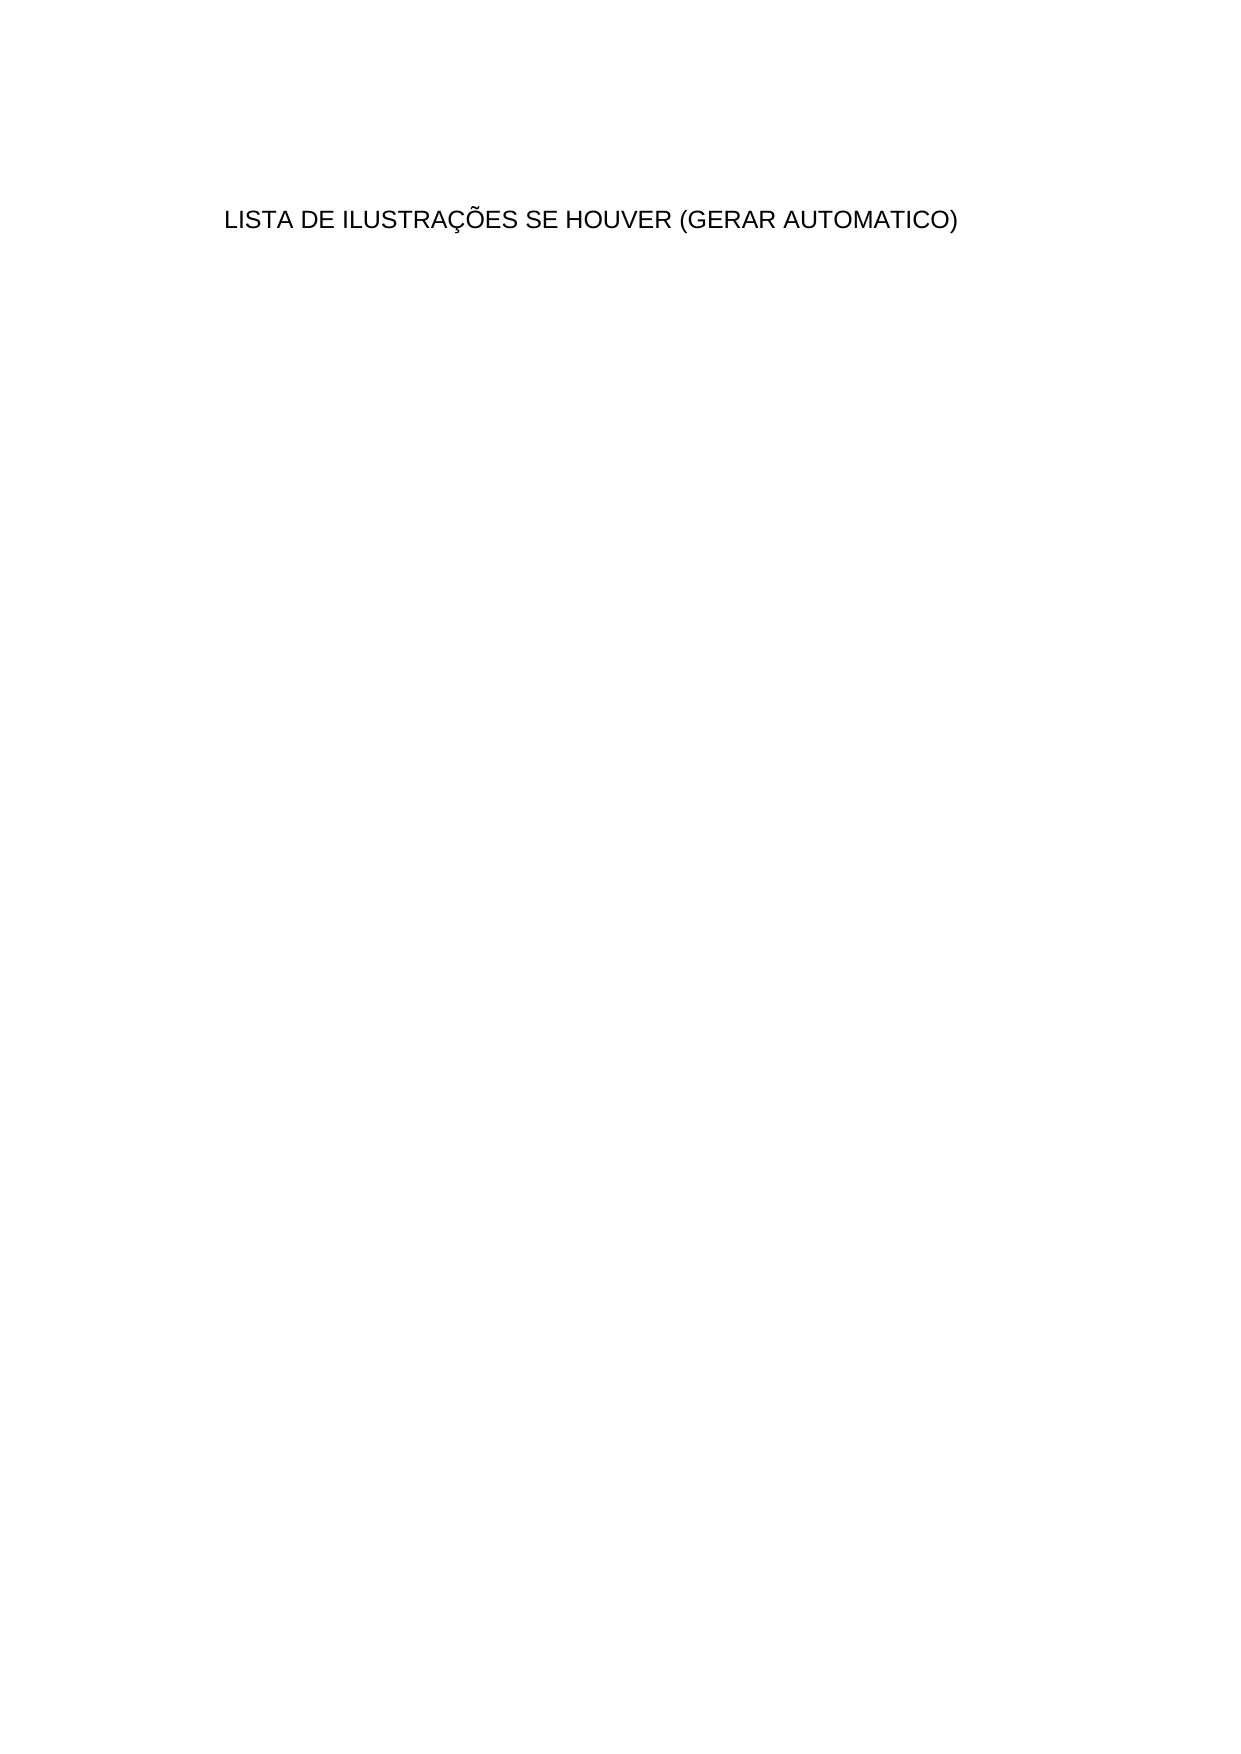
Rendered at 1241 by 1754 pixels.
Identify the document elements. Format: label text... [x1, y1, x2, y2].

text LISTA DE ILUSTRAÇÕES SE HOUVER (GERAR AUTOMATICO) [150, 205, 1090, 234]
